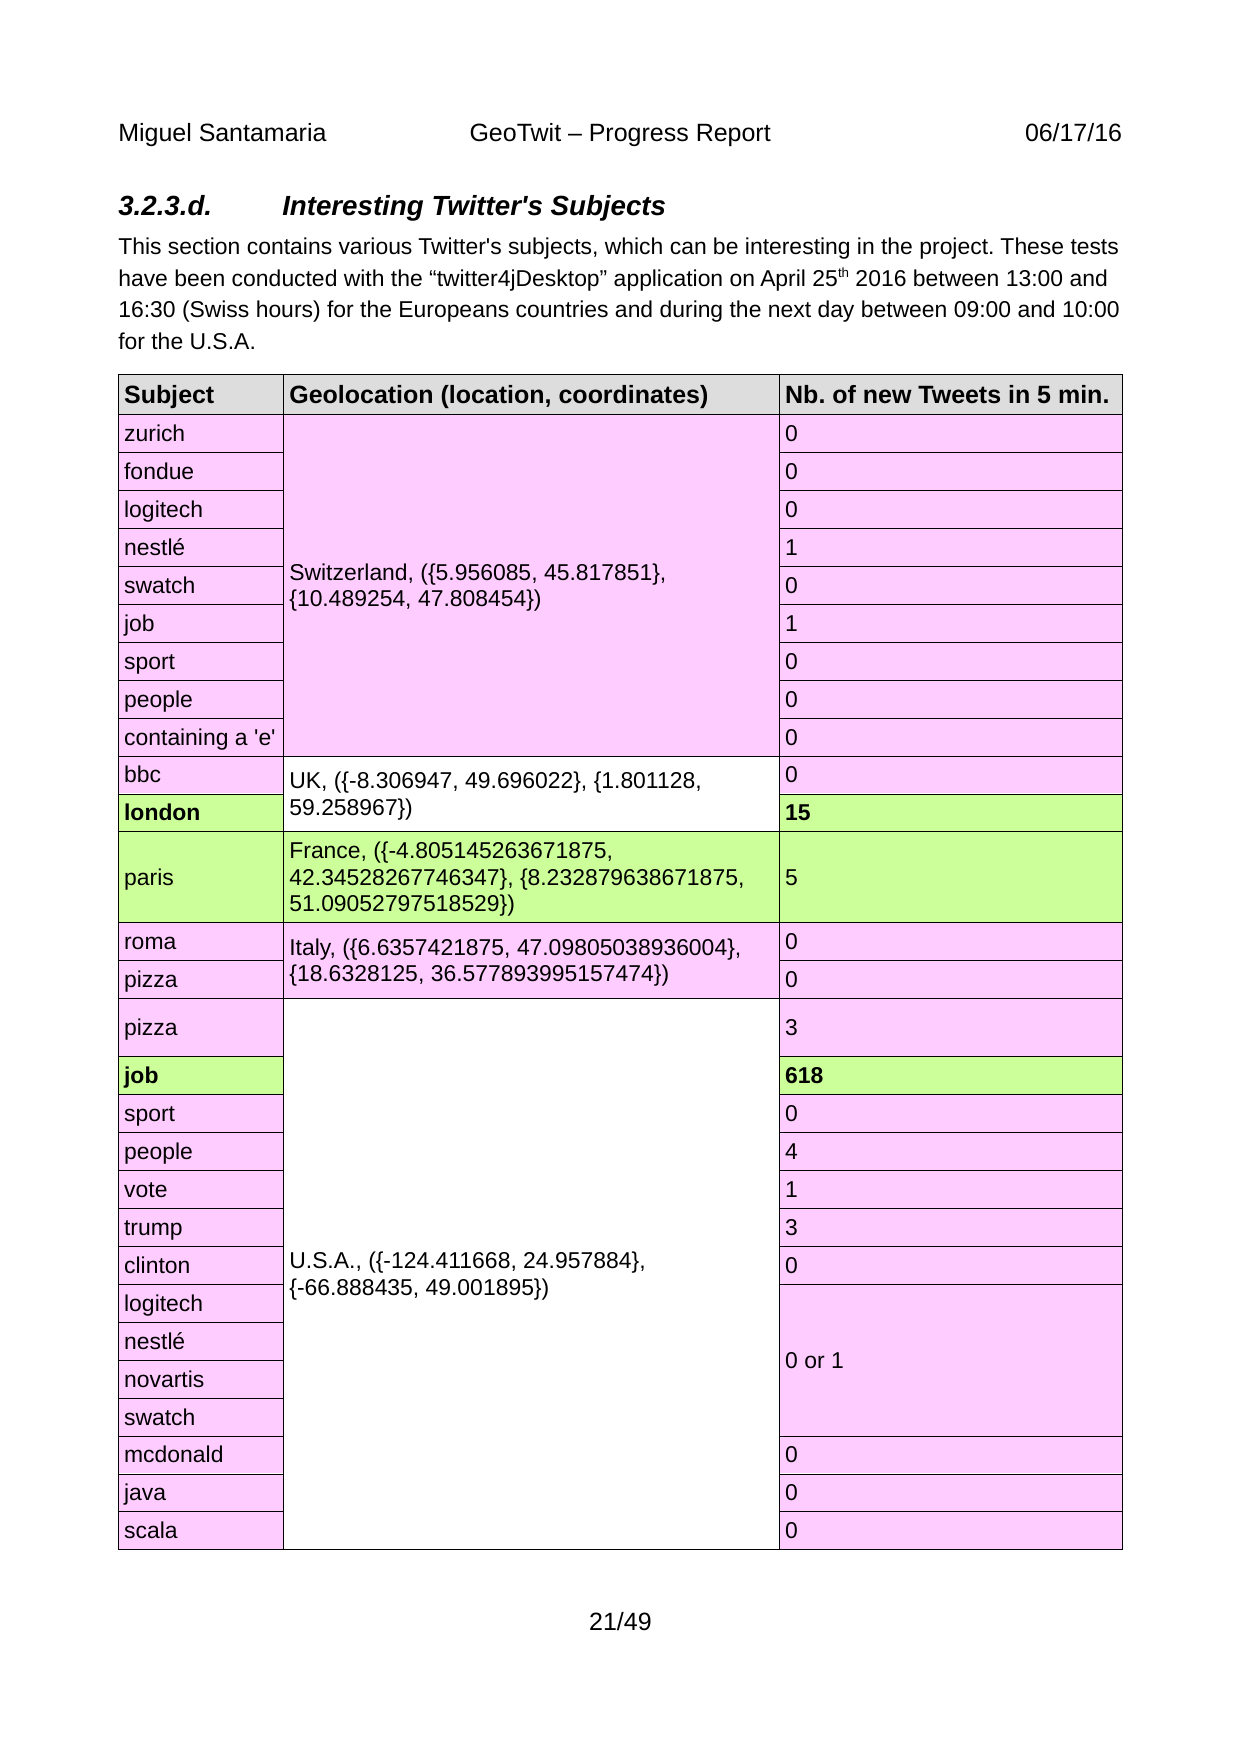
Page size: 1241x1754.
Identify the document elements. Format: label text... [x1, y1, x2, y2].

table_cell pizza [119, 961, 283, 998]
table_cell 0 [780, 491, 1122, 528]
table_cell swatch [119, 567, 283, 604]
table_cell Italy, ({6.6357421875, 47.09805038936004}, {18.6328125, 36.577893995157474}) [284, 923, 779, 998]
table_cell sport [119, 643, 283, 680]
table_cell 3 [780, 999, 1122, 1056]
table_cell 0 [780, 923, 1122, 960]
table_cell trump [119, 1209, 283, 1246]
table_header Geolocation (location, coordinates) [284, 375, 779, 414]
table_cell people [119, 1133, 283, 1170]
table_cell 0 [780, 643, 1122, 680]
table_cell scala [119, 1512, 283, 1549]
table_cell 618 [780, 1057, 1122, 1094]
table_header Nb. of new Tweets in 5 min. [780, 375, 1122, 414]
table_cell logitech [119, 491, 283, 528]
table_cell U.S.A., ({-124.411668, 24.957884}, {-66.888435, 49.001895}) [284, 999, 779, 1549]
table_cell France, ({-4.805145263671875, 42.34528267746347}, {8.232879638671875, 51.09052797518529}) [284, 832, 779, 922]
table_cell 0 [780, 757, 1122, 793]
table_cell job [119, 605, 283, 642]
table_cell 0 [780, 567, 1122, 604]
table_cell zurich [119, 415, 283, 452]
table_cell 0 or 1 [780, 1285, 1122, 1436]
table_cell 1 [780, 605, 1122, 642]
table_cell 0 [780, 1475, 1122, 1511]
table_cell 0 [780, 415, 1122, 452]
table_cell 15 [780, 795, 1122, 831]
table_cell nestlé [119, 1323, 283, 1360]
table_cell 3 [780, 1209, 1122, 1246]
table_cell pizza [119, 999, 283, 1056]
table_cell Switzerland, ({5.956085, 45.817851}, {10.489254, 47.808454}) [284, 415, 779, 756]
table_cell 4 [780, 1133, 1122, 1170]
table_cell 0 [780, 1437, 1122, 1473]
table_cell people [119, 681, 283, 718]
table_cell bbc [119, 757, 283, 793]
table_cell 1 [780, 529, 1122, 566]
table_cell 0 [780, 961, 1122, 998]
table_cell logitech [119, 1285, 283, 1322]
table_cell 1 [780, 1171, 1122, 1208]
table_cell vote [119, 1171, 283, 1208]
table_cell 0 [780, 719, 1122, 756]
table_header Subject [119, 375, 283, 414]
table_cell fondue [119, 453, 283, 490]
table_cell sport [119, 1095, 283, 1132]
table_cell paris [119, 832, 283, 922]
table_cell UK, ({-8.306947, 49.696022}, {1.801128, 59.258967}) [284, 757, 779, 831]
table_cell mcdonald [119, 1437, 283, 1473]
table_cell novartis [119, 1361, 283, 1398]
table_cell java [119, 1475, 283, 1511]
table_cell roma [119, 923, 283, 960]
table_cell swatch [119, 1399, 283, 1436]
subtitle Interesting Twitter's Subjects [118, 189, 1122, 221]
table_cell 0 [780, 1512, 1122, 1549]
table_cell clinton [119, 1247, 283, 1284]
table_cell nestlé [119, 529, 283, 566]
table_cell job [119, 1057, 283, 1094]
table_cell london [119, 795, 283, 831]
text This section contains various Twitter's subjects, which can be interesting in the project. These tests have been conducted with the “twitter4jDesktop” application on April 25th 2016 between 13:00 and 16:30 (Swiss hours) for the Europeans countries and during the next day between 09:00 and 10:00 for the U.S.A. [118, 233, 1122, 354]
table_cell 0 [780, 1247, 1122, 1284]
table_cell 0 [780, 453, 1122, 490]
table_cell 5 [780, 832, 1122, 922]
table_cell 0 [780, 1095, 1122, 1132]
table_cell containing a 'e' [119, 719, 283, 756]
table_cell 0 [780, 681, 1122, 718]
